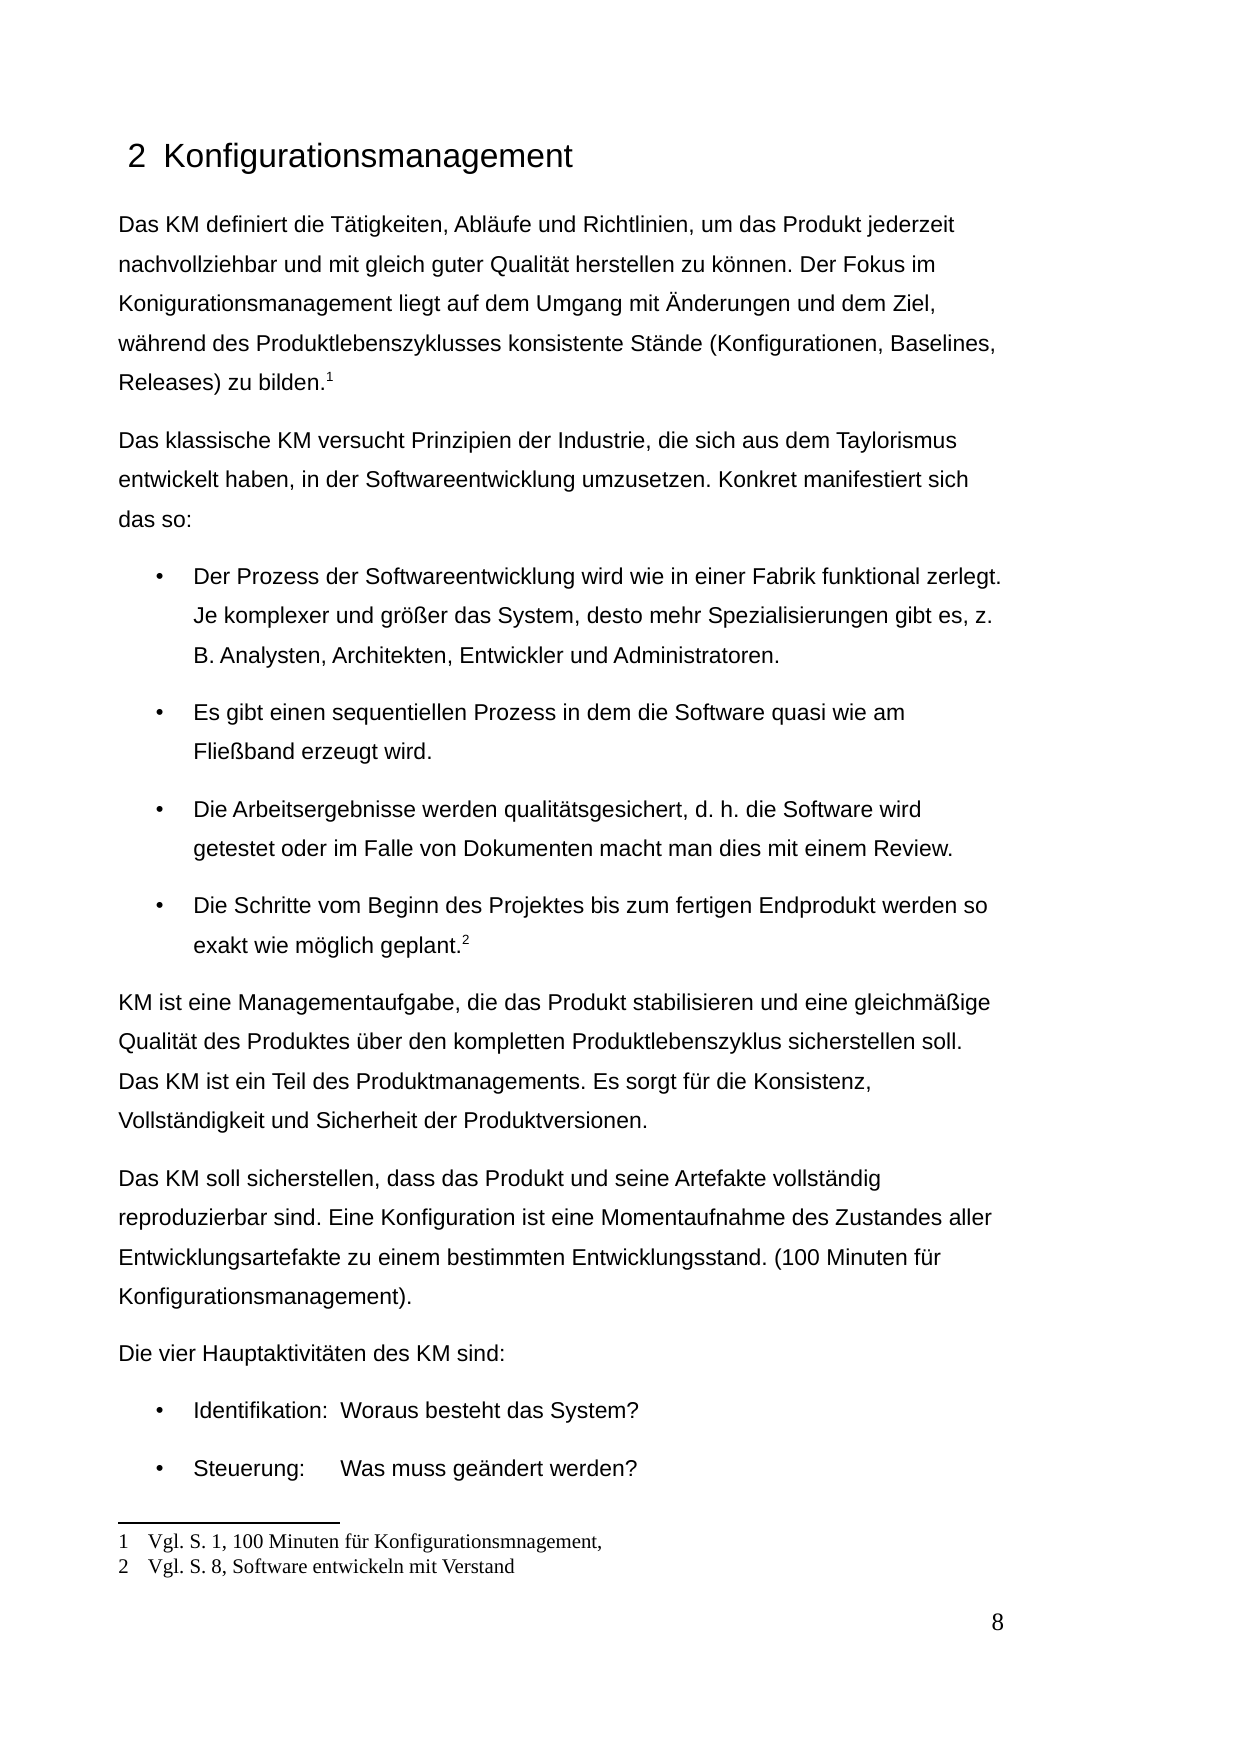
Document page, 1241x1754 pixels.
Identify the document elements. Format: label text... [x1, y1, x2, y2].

list Es gibt einen sequentiellen Prozess in dem die Software quasi wie am Fließband erzeugt wird. [156, 699, 1004, 765]
list Vgl. S. 8, Software entwickeln mit Verstand [118, 1553, 1004, 1578]
list Identifikation: Woraus besteht das System? [156, 1397, 1004, 1424]
list Die Schritte vom Beginn des Projektes bis zum fertigen Endprodukt werden so exakt wie möglich geplant. [156, 892, 1004, 958]
text Vgl. S. 1, 100 Minuten für Konfigurationsmnagement, [118, 1529, 1004, 1553]
subtitle Konfigurationsmanagement [118, 136, 1004, 174]
text Das klassische KM versucht Prinzipien der Industrie, die sich aus dem Taylorismus entwickelt haben, in der Softwareentwicklung umzusetzen. Konkret manifestiert sich das so: [118, 427, 1004, 532]
text Das KM definiert die Tätigkeiten, Abläufe und Richtlinien, um das Produkt jederzeit nachvollziehbar und mit gleich guter Qualität herstellen zu können. Der Fokus im Konigurationsmanagement liegt auf dem Umgang mit Änderungen und dem Ziel, während des Produktlebenszyklusses konsistente Stände (Konfigurationen, Baselines, Releases) zu bilden. [118, 211, 1004, 396]
text KM ist eine Managementaufgabe, die das Produkt stabilisieren und eine gleichmäßige Qualität des Produktes über den kompletten Produktlebenszyklus sicherstellen soll. Das KM ist ein Teil des Produktmanagements. Es sorgt für die Konsistenz, Vollständigkeit und Sicherheit der Produktversionen. [118, 989, 1004, 1134]
list Steuerung: Was muss geändert werden? [156, 1454, 1004, 1481]
text Die vier Hauptaktivitäten des KM sind: [118, 1340, 1004, 1366]
list Der Prozess der Softwareentwicklung wird wie in einer Fabrik funktional zerlegt. Je komplexer und größer das System, desto mehr Spezialisierungen gibt es, z. B. Analysten, Architekten, Entwickler und Administratoren. [156, 563, 1004, 668]
list Die Arbeitsergebnisse werden qualitätsgesichert, d. h. die Software wird getestet oder im Falle von Dokumenten macht man dies mit einem Review. [156, 796, 1004, 861]
text Das KM soll sicherstellen, dass das Produkt und seine Artefakte vollständig reproduzierbar sind. Eine Konfiguration ist eine Momentaufnahme des Zustandes aller Entwicklungsartefakte zu einem bestimmten Entwicklungsstand. (100 Minuten für Konfigurationsmanagement). [118, 1164, 1004, 1309]
